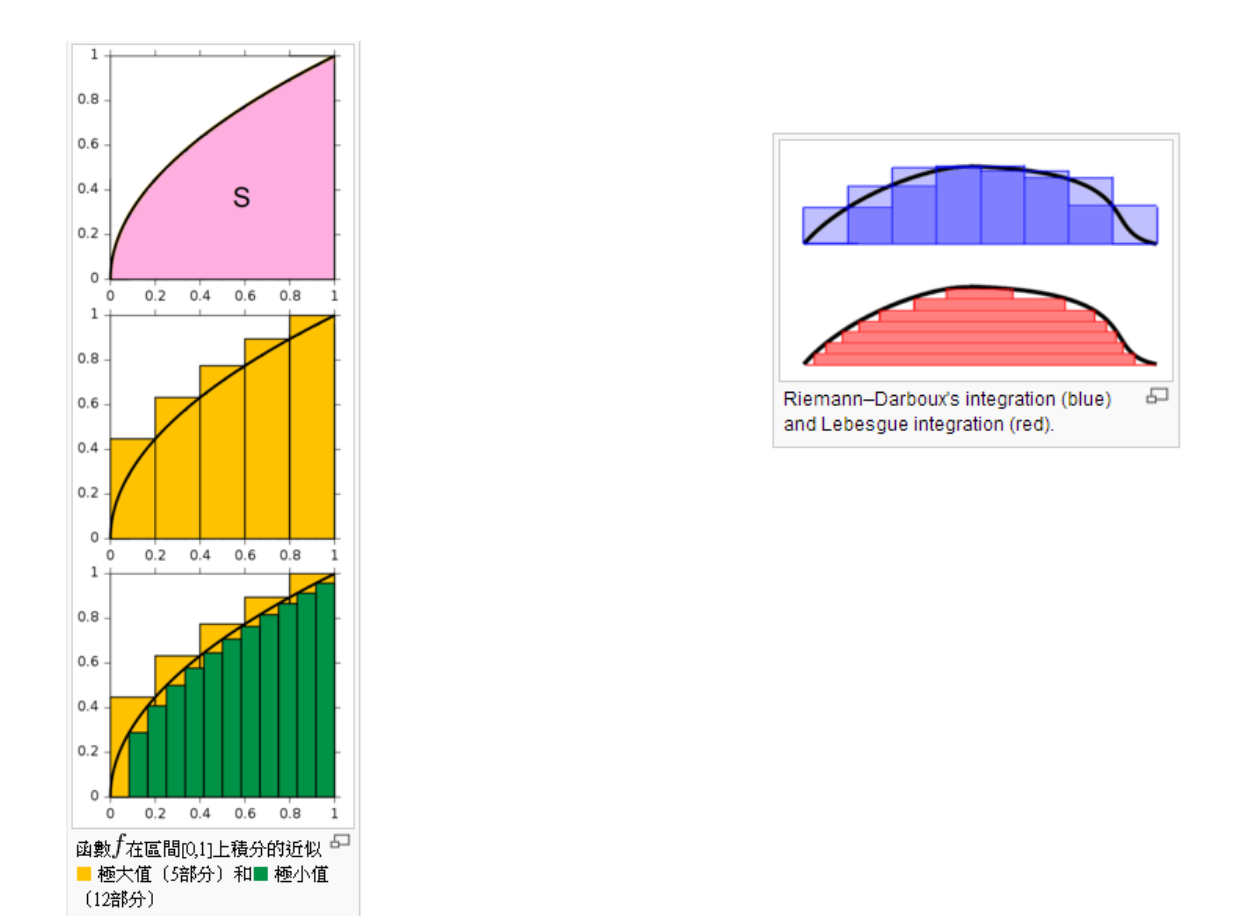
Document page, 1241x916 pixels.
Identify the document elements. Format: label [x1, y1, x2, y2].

picture [66, 41, 362, 916]
picture [768, 131, 1185, 453]
